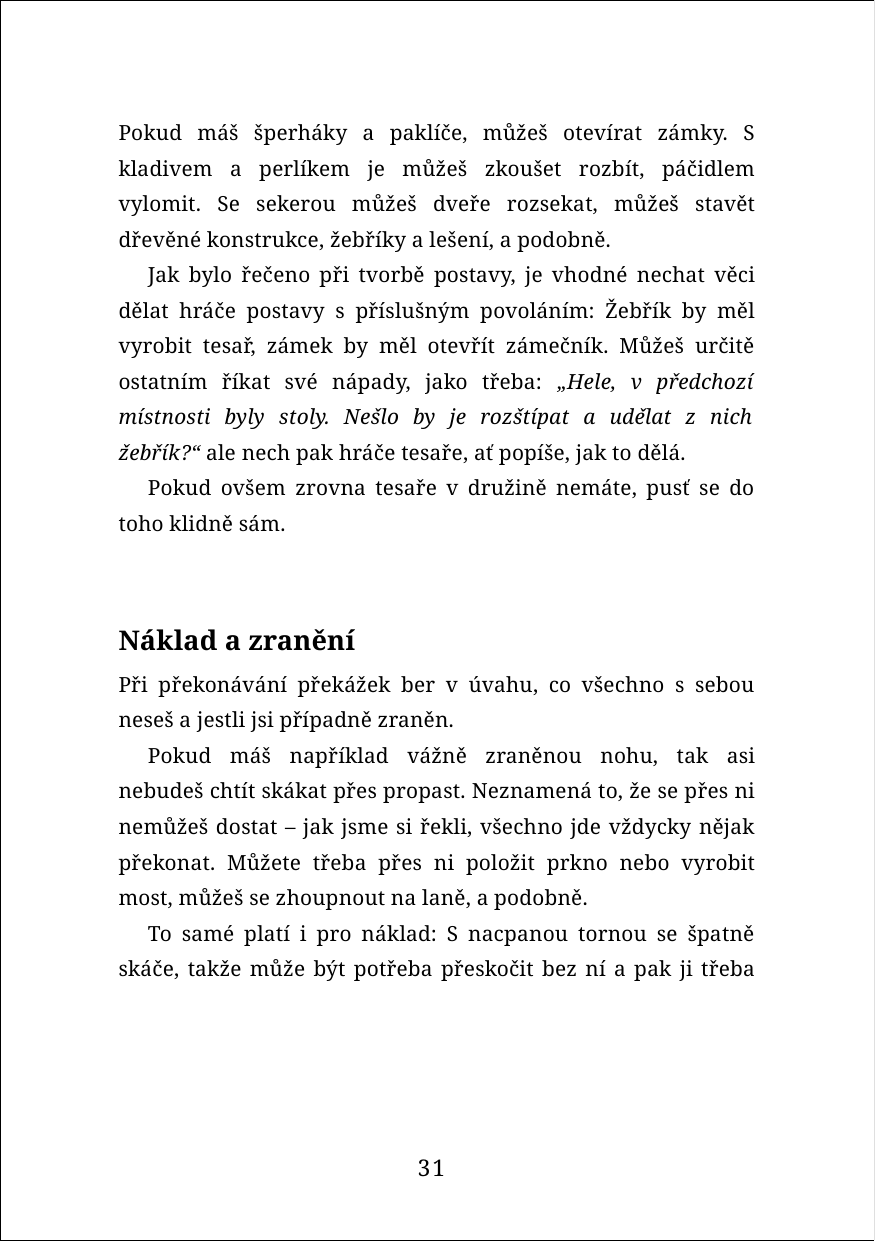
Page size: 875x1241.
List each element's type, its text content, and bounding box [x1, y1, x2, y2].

subtitle Náklad a zranění [118, 621, 756, 658]
text Pokud máš šperháky a paklíče, můžeš otevírat zámky. S kladivem a perlíkem je můžeš zkoušet rozbít, páčidlem vylomit. Se sekerou můžeš dveře rozsekat, můžeš stavět dřevěné konstrukce, žebříky a lešení, a podobně. Jak bylo řečeno při tvorbě postavy, je vhodné nechat věci dělat hráče postavy s příslušným povoláním: Žebřík by měl vyrobit tesař, zámek by měl otevřít zámečník. Můžeš určitě ostatním říkat své nápady, jako třeba: „Hele, v předchozí místnosti byly stoly. Nešlo by je rozštípat a udělat z nich žebřík?“ ale nech pak hráče tesaře, ať popíše, jak to dělá. Pokud ovšem zrovna tesaře v družině nemáte, pusť se do toho klidně sám. [118, 118, 756, 573]
text Při překonávání překážek ber v úvahu, co všechno s sebou neseš a jestli jsi případně zraněn. Pokud máš například vážně zraněnou nohu, tak asi nebudeš chtít skákat přes propast. Neznamená to, že se přes ni nemůžeš dostat – jak jsme si řekli, všechno jde vždycky nějak překonat. Můžete třeba přes ni položit prkno nebo vyrobit most, můžeš se zhoupnout na laně, a podobně. To samé platí i pro náklad: S nacpanou tornou se špatně skáče, takže může být potřeba přeskočit bez ní a pak ji třeba [118, 670, 756, 983]
